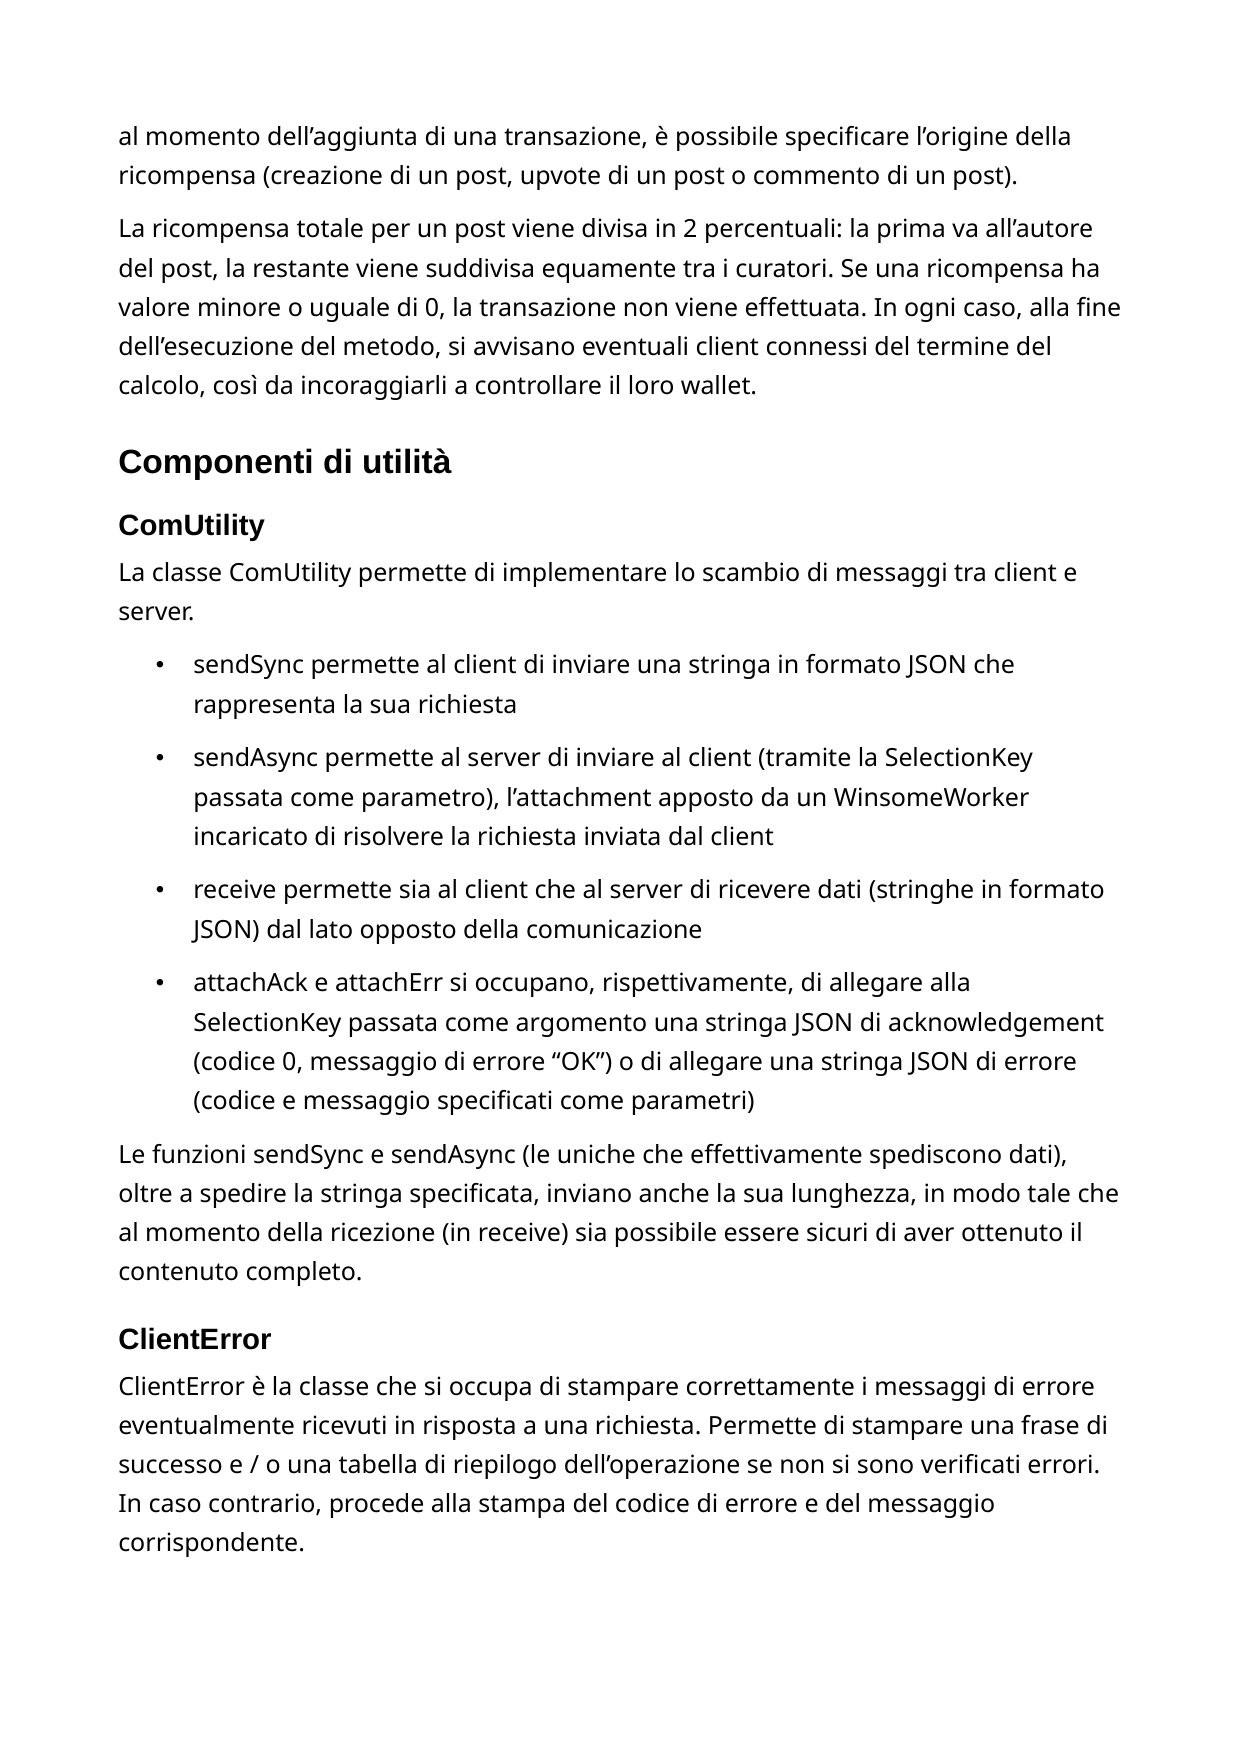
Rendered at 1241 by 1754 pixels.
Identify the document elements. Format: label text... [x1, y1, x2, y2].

text ClientError è la classe che si occupa di stampare correttamente i messaggi di errore eventualmente ricevuti in risposta a una richiesta. Permette di stampare una frase di successo e / o una tabella di riepilogo dell’operazione se non si sono verificati errori. In caso contrario, procede alla stampa del codice di errore e del messaggio corrispondente. [118, 1368, 1122, 1559]
text al momento dell’aggiunta di una transazione, è possibile specificare l’origine della ricompensa (creazione di un post, upvote di un post o commento di un post). [118, 118, 1122, 191]
list receive permette sia al client che al server di ricevere dati (stringhe in formato JSON) dal lato opposto della comunicazione [156, 872, 1122, 945]
text Le funzioni sendSync e sendAsync (le uniche che effettivamente spediscono dati), oltre a spedire la stringa specificata, inviano anche la sua lunghezza, in modo tale che al momento della ricezione (in receive) sia possibile essere sicuri di aver ottenuto il contenuto completo. [118, 1136, 1122, 1288]
subtitle Componenti di utilità [118, 442, 1122, 481]
list sendAsync permette al server di inviare al client (tramite la SelectionKey passata come parametro), l’attachment apposto da un WinsomeWorker incaricato di risolvere la richiesta inviata dal client [156, 740, 1122, 852]
subtitle ComUtility [118, 508, 1122, 542]
list attachAck e attachErr si occupano, rispettivamente, di allegare alla SelectionKey passata come argomento una stringa JSON di acknowledgement (codice 0, messaggio di errore “OK”) o di allegare una stringa JSON di errore (codice e messaggio specificati come parametri) [156, 965, 1122, 1117]
text La classe ComUtility permette di implementare lo scambio di messaggi tra client e server. [118, 554, 1122, 627]
subtitle ClientError [118, 1322, 1122, 1356]
list sendSync permette al client di inviare una stringa in formato JSON che rappresenta la sua richiesta [156, 647, 1122, 720]
text La ricompensa totale per un post viene divisa in 2 percentuali: la prima va all’autore del post, la restante viene suddivisa equamente tra i curatori. Se una ricompensa ha valore minore o uguale di 0, la transazione non viene effettuata. In ogni caso, alla fine dell’esecuzione del metodo, si avvisano eventuali client connessi del termine del calcolo, così da incoraggiarli a controllare il loro wallet. [118, 211, 1122, 402]
